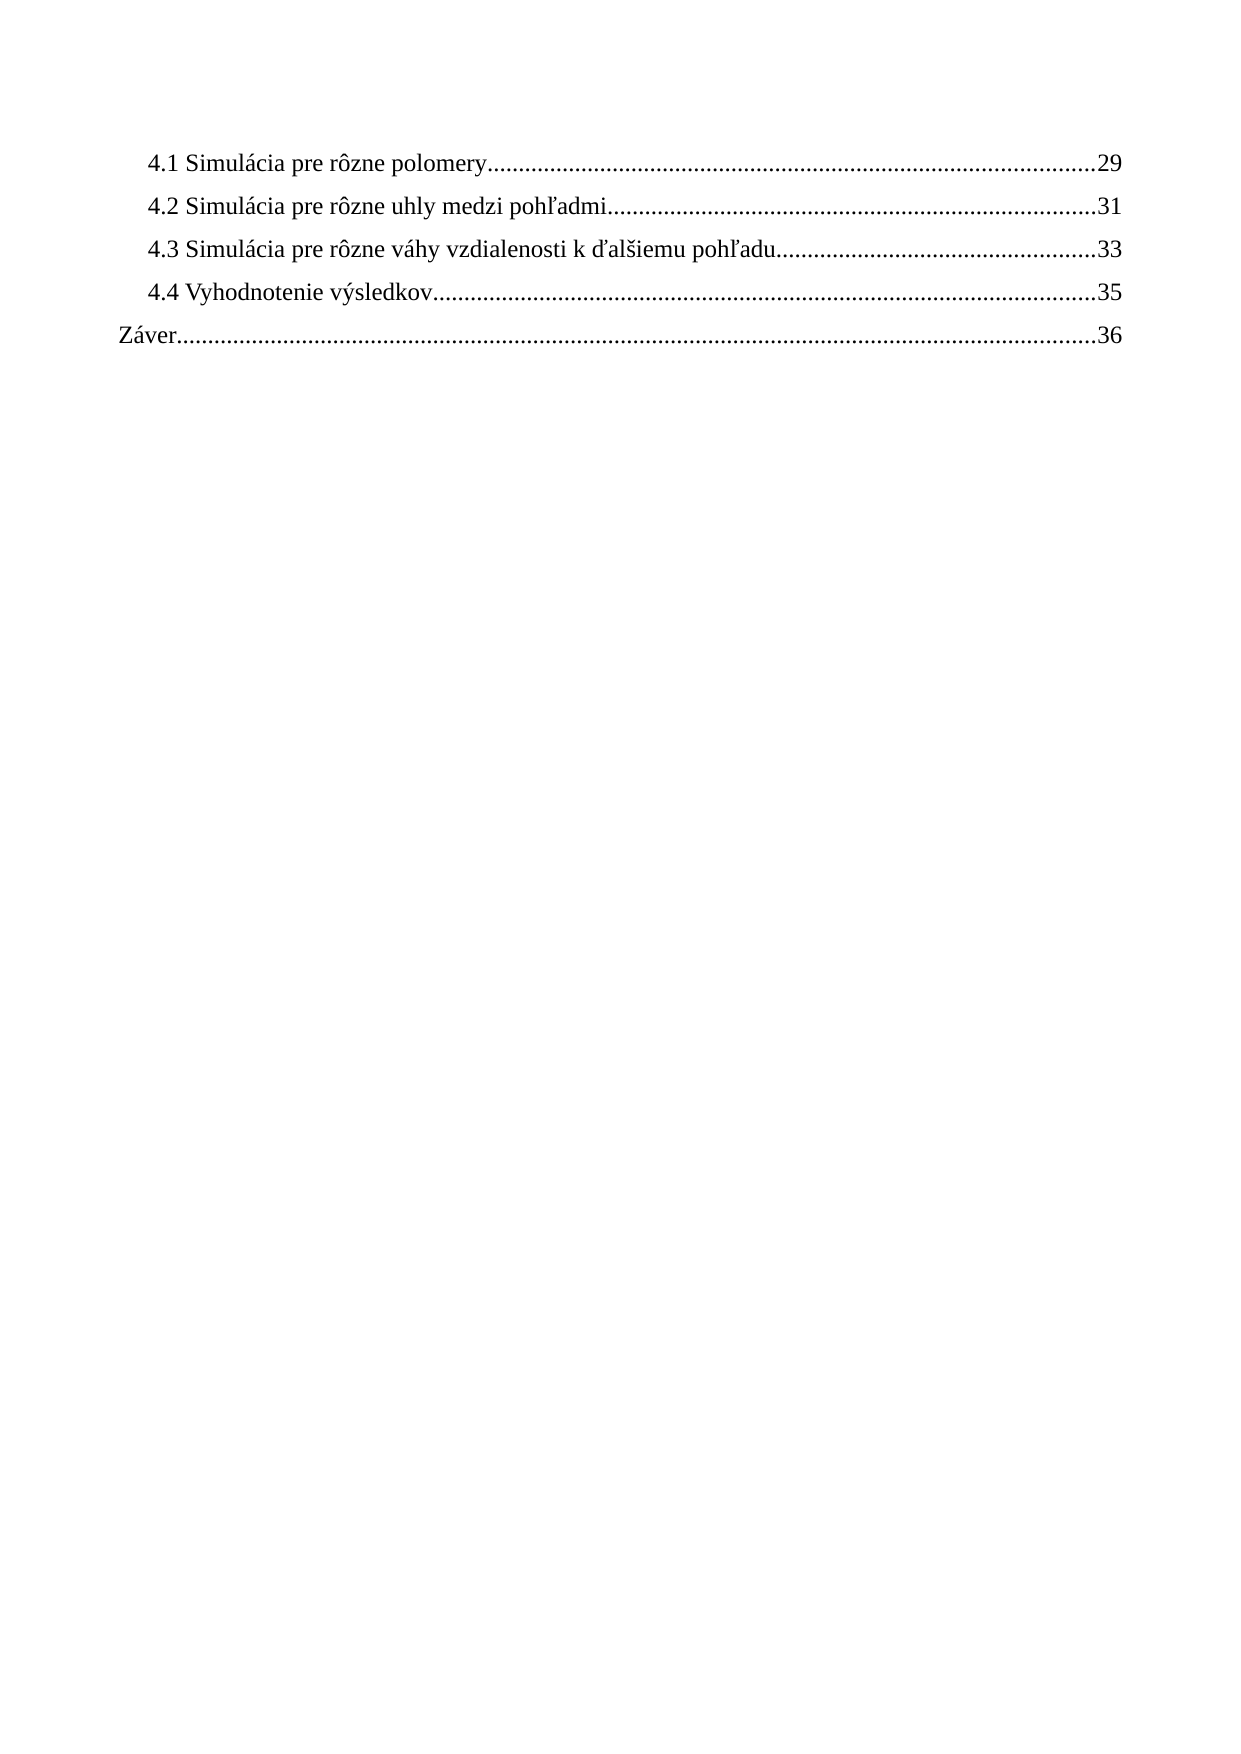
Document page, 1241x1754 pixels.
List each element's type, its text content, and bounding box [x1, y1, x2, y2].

text 4.3 Simulácia pre rôzne váhy vzdialenosti k ďalšiemu pohľadu 33 [148, 234, 1122, 263]
text 4.4 Vyhodnotenie výsledkov 35 [148, 277, 1122, 306]
text 4.2 Simulácia pre rôzne uhly medzi pohľadmi 31 [148, 191, 1122, 219]
text 4.1 Simulácia pre rôzne polomery 29 [148, 148, 1122, 176]
text Záver 36 [118, 320, 1122, 349]
